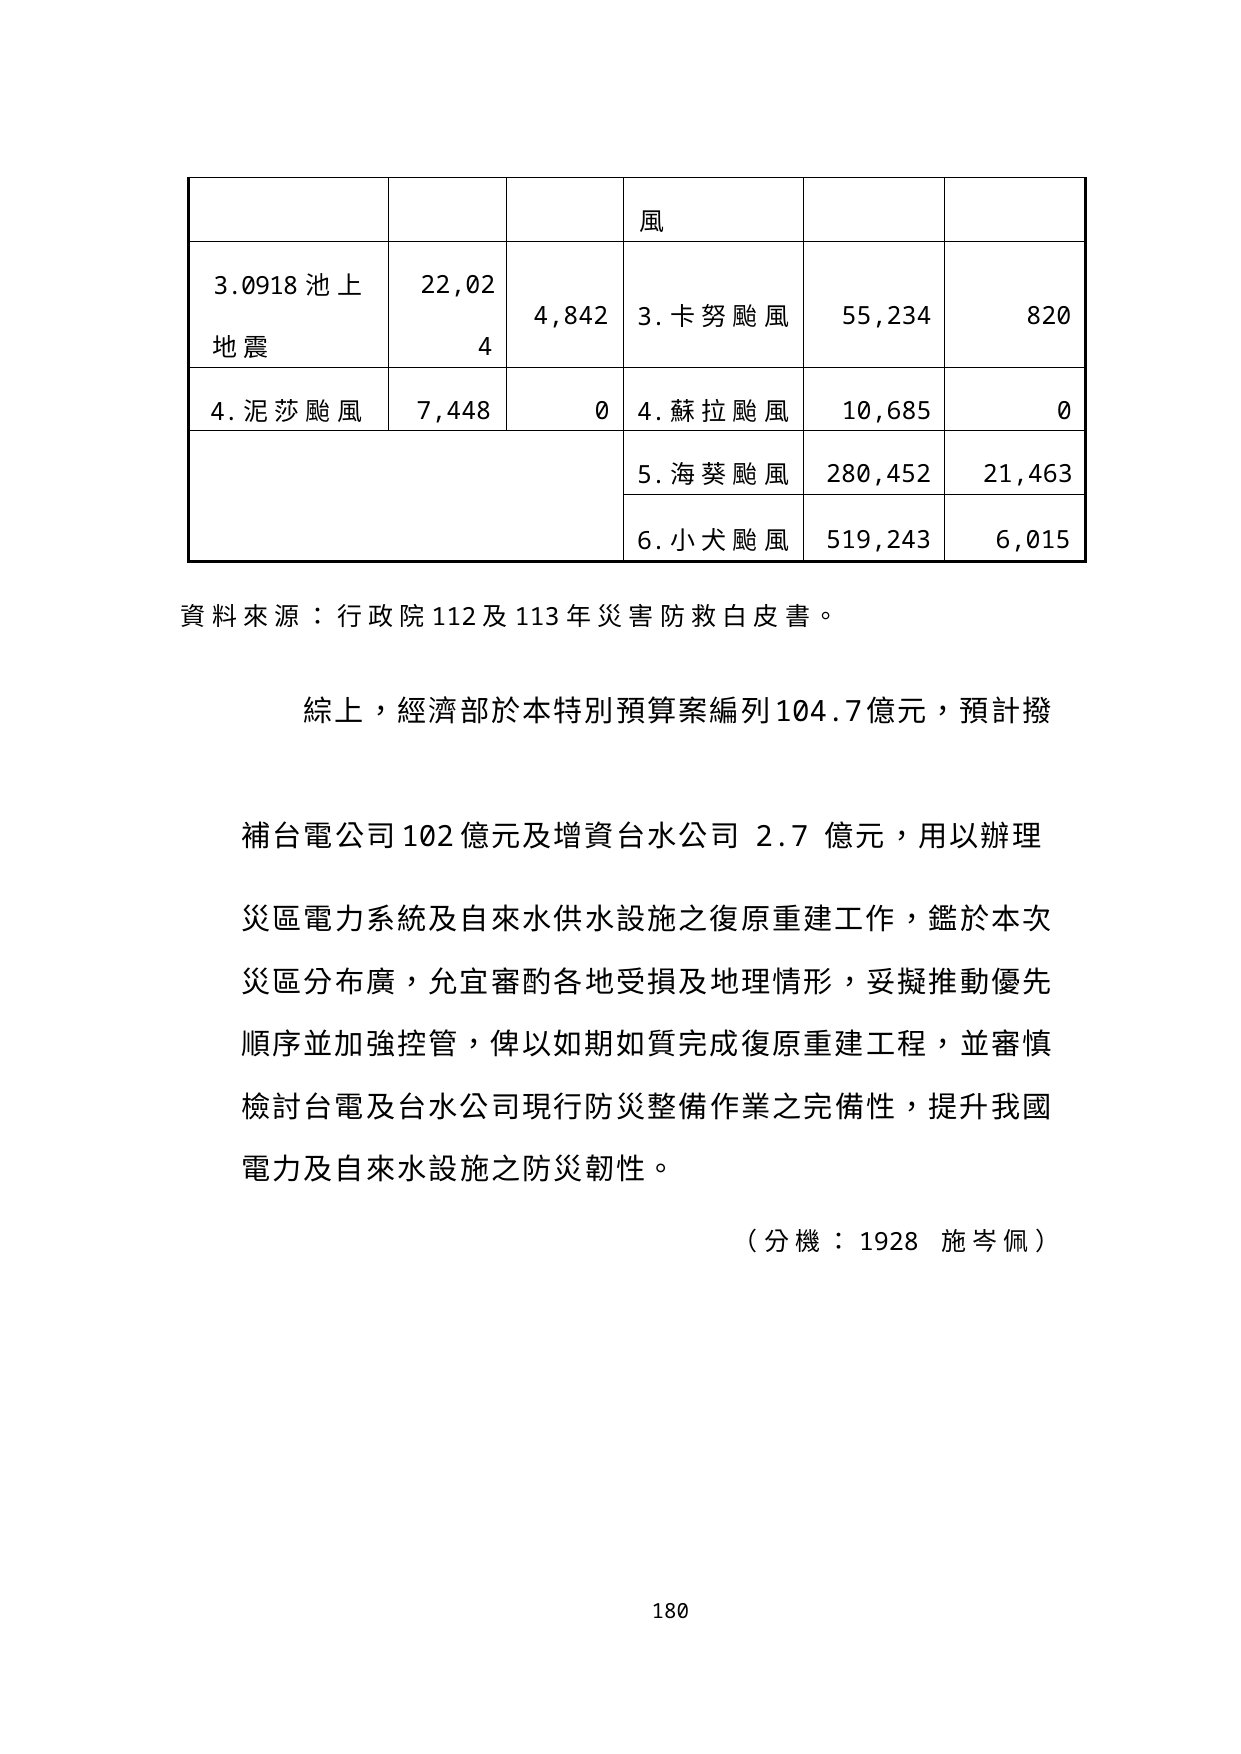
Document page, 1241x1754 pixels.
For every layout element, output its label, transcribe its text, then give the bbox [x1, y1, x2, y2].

table_cell 21,463 [945, 431, 1084, 494]
table_cell 820 [945, 242, 1084, 367]
table_cell 6,015 [945, 495, 1084, 559]
table_cell 4.蘇拉颱風 [624, 368, 803, 430]
table_cell 4,842 [507, 242, 623, 367]
table_cell [945, 178, 1084, 241]
table_cell 519,243 [804, 495, 944, 559]
text （分機：1928 施岑佩） [236, 1188, 1063, 1250]
table_cell [804, 178, 944, 241]
table_cell 風 [624, 178, 803, 241]
table_cell [190, 178, 388, 241]
text 資料來源：行政院112及113年災害防救白皮書。 [177, 563, 1063, 625]
table_cell 7,448 [389, 368, 506, 430]
table_cell 0 [945, 368, 1084, 430]
text 綜上，經濟部於本特別預算案編列104.7億元，預計撥補台電公司102億元及增資台水公司2.7億元，用以辦理災區電力系統及自來水供水設施之復原重建工作，鑑於本次災區分布廣，允宜審酌各地受損及地理情形，妥擬推動優先順序並加強控管，俾以如期如質完成復原重建工程，並審慎檢討台電及台水公司現行防災整備作業之完備性，提升我國電力及自來水設施之防災韌性。 [236, 625, 1063, 1188]
table_cell 4.泥莎颱風 [190, 368, 388, 430]
table_cell 3.卡努颱風 [624, 242, 803, 367]
table_cell 6.小犬颱風 [624, 495, 803, 559]
table_cell 0 [507, 368, 623, 430]
table_cell 10,685 [804, 368, 944, 430]
table_cell [190, 431, 623, 559]
table_cell 22,024 [389, 242, 506, 367]
table_cell 280,452 [804, 431, 944, 494]
table_cell [507, 178, 623, 241]
table_cell 3.0918池上地震 [190, 242, 388, 367]
table_cell 55,234 [804, 242, 944, 367]
table_cell 5.海葵颱風 [624, 431, 803, 494]
table_cell [389, 178, 506, 241]
